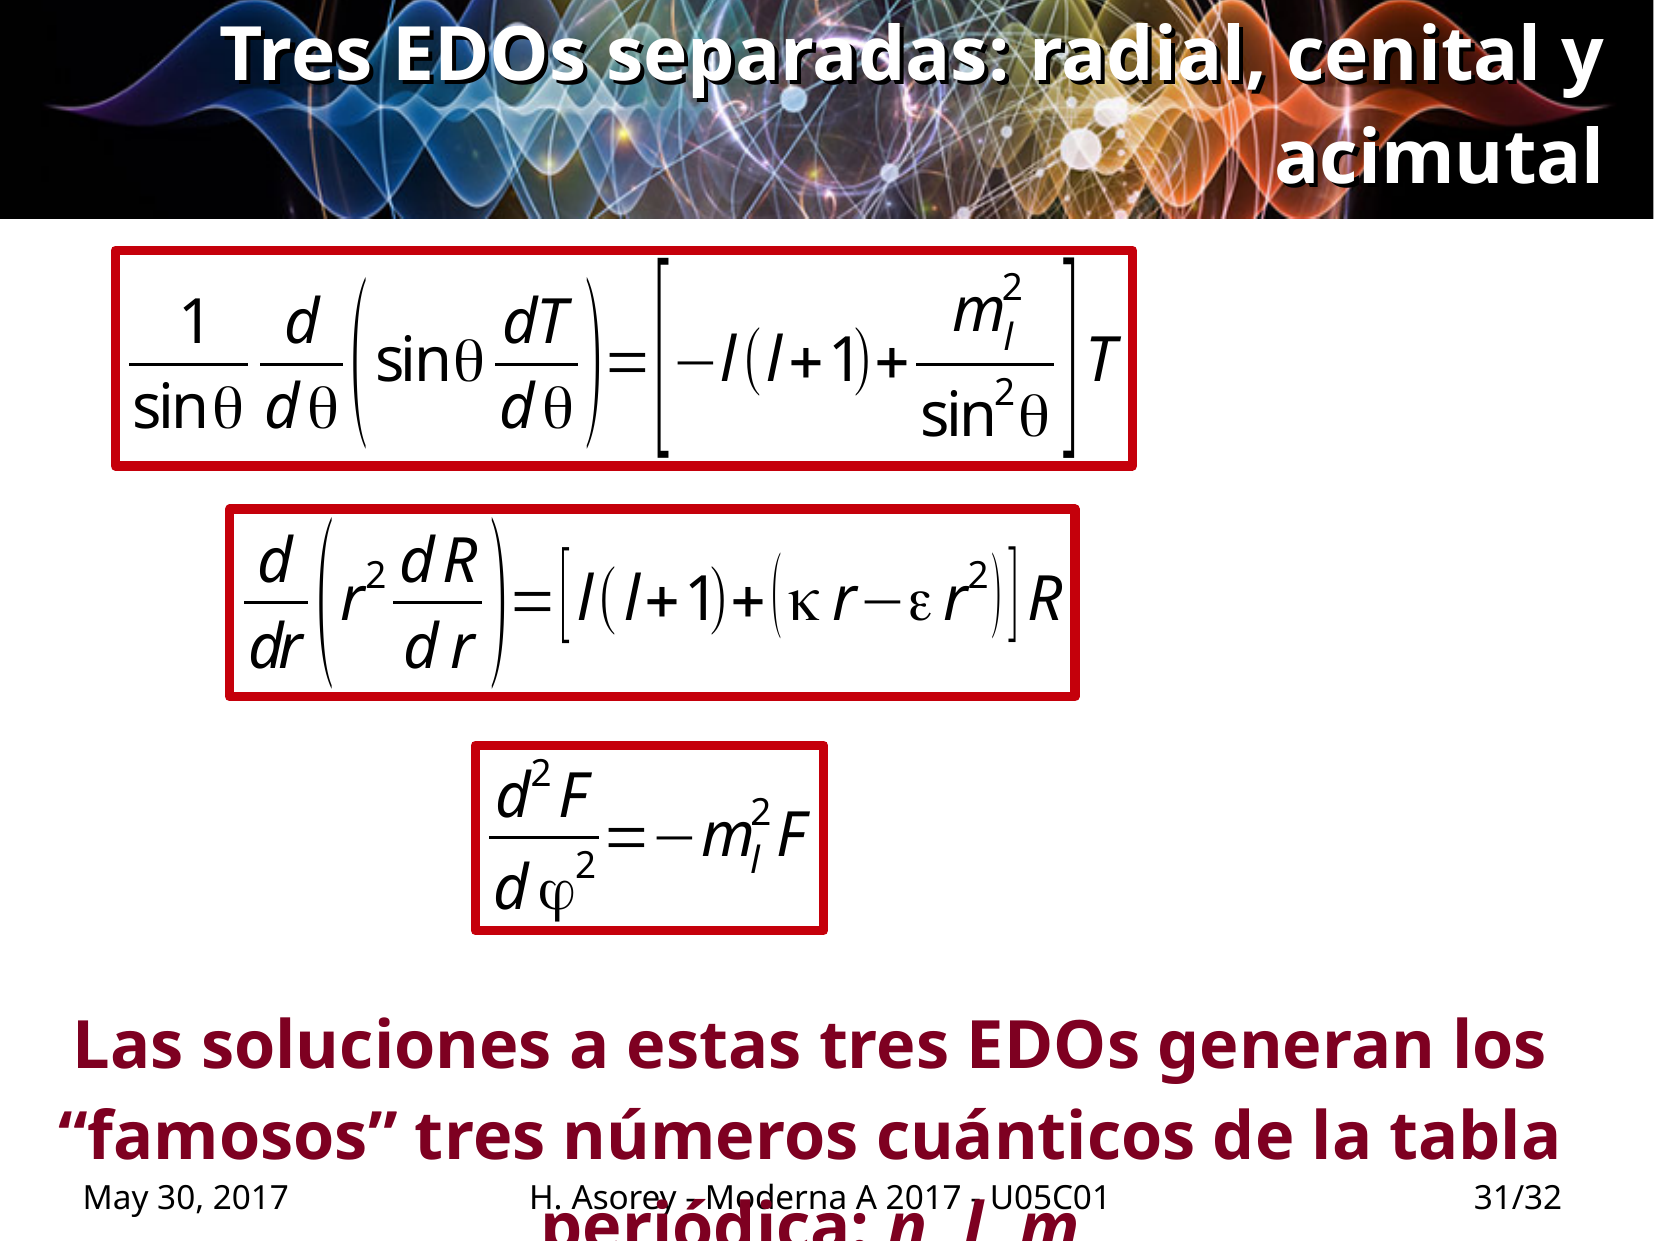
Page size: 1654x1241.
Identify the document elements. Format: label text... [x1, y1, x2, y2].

chart [234, 513, 1071, 692]
title Tres EDOs separadas: radial, cenital y acimutal [45, 15, 1606, 191]
chart [480, 750, 819, 926]
chart [120, 255, 1128, 462]
text_box Las soluciones a estas tres EDOs generan los “famosos” tres números cuánticos de la tabla periódica: n, l, m [0, 990, 1621, 1168]
picture [0, 0, 1654, 219]
